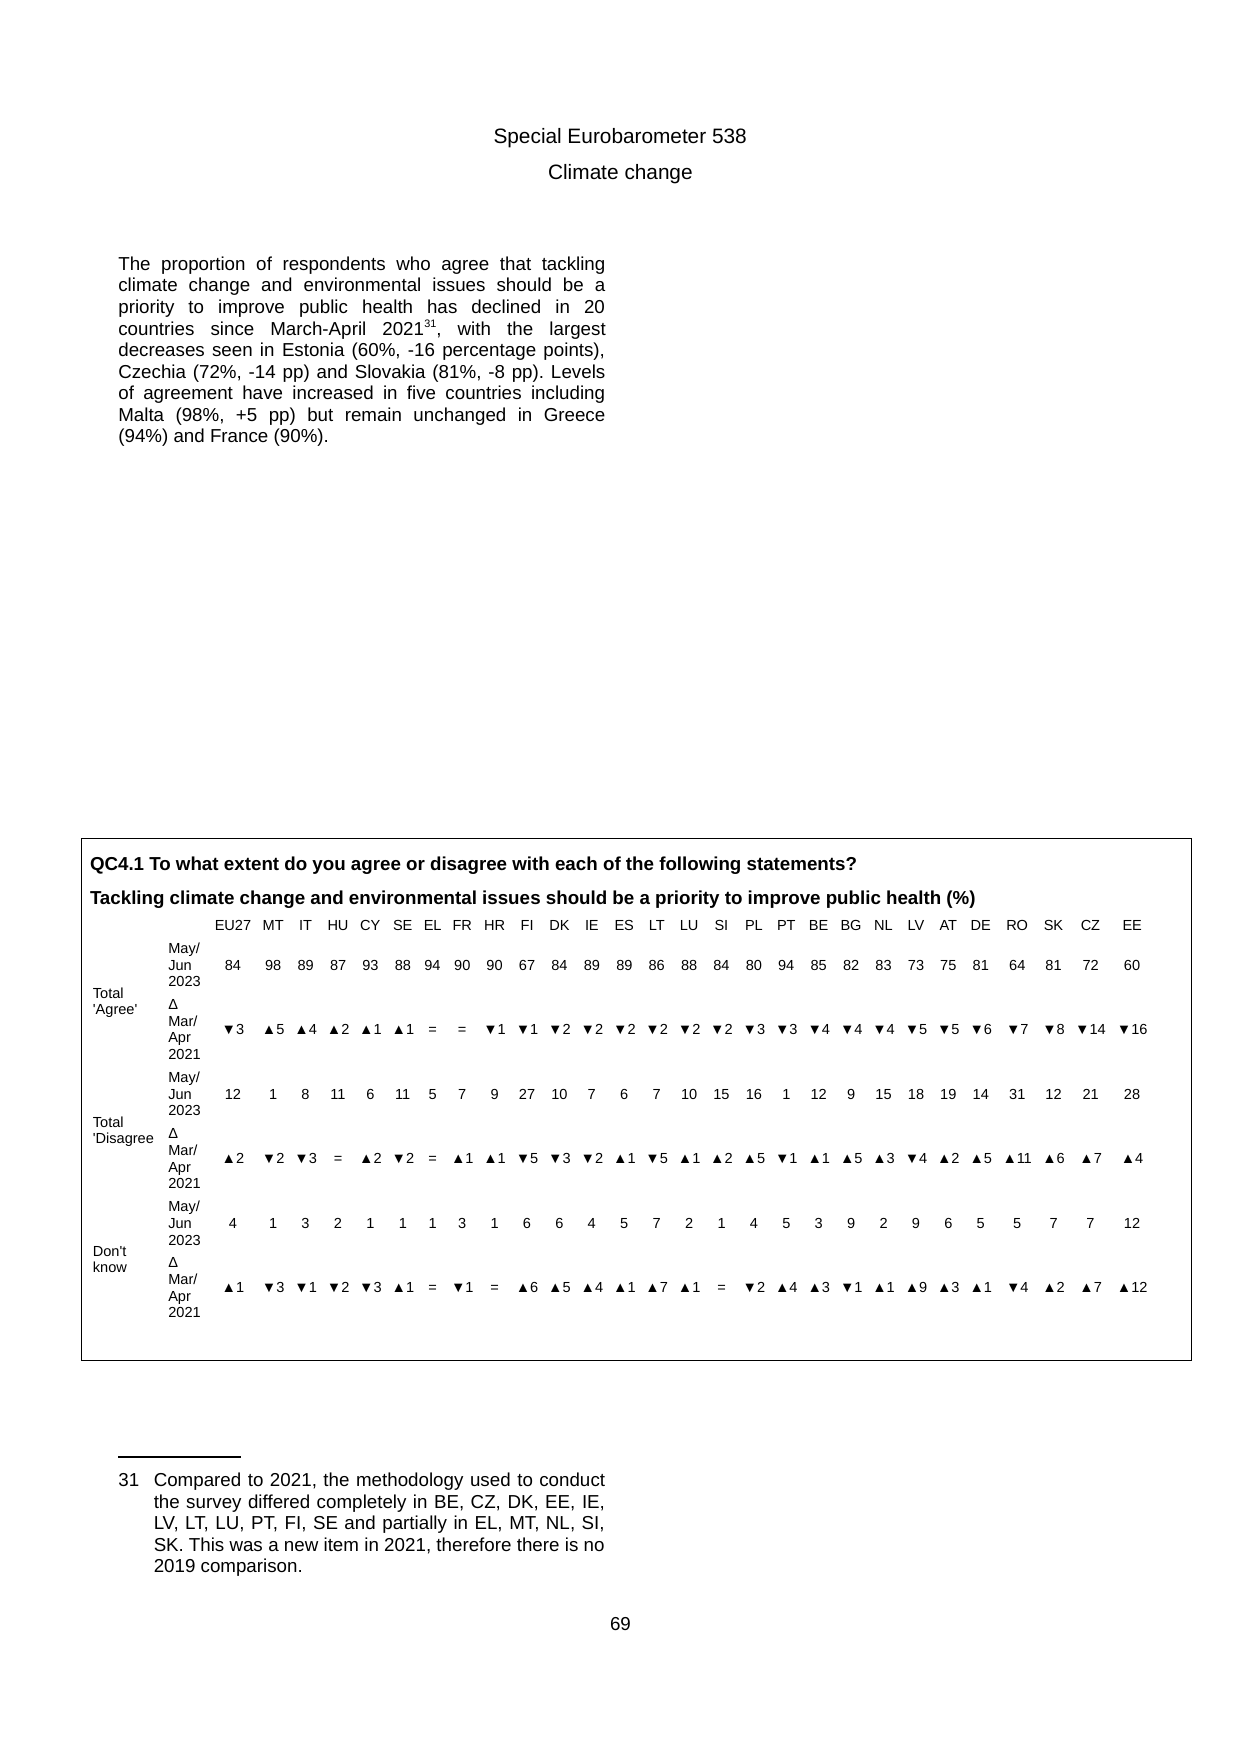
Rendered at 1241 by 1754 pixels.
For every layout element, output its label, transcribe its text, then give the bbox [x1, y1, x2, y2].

table_cell ▲2 [209, 1122, 257, 1195]
table_cell Don't know [90, 1195, 165, 1324]
table_header RO [997, 914, 1037, 937]
table_cell 3 [802, 1195, 835, 1251]
table_cell ▼1 [446, 1251, 478, 1324]
table_cell ▲4 [575, 1251, 608, 1324]
table_cell 7 [640, 1195, 673, 1251]
table_header MT [257, 914, 289, 937]
text The proportion of respondents who agree that tackling climate change and environmental issues should be a priority to improve public health has declined in 20 countries since March-April 2021, with the largest decreases seen in Estonia (60%, -16 percentage points), Czechia (72%, -14 pp) and Slovakia (81%, -8 pp). Levels of agreement have increased in five countries including Malta (98%, +5 pp) but remain unchanged in Greece (94%) and France (90%). [118, 253, 605, 447]
table_cell ▼3 [770, 993, 802, 1066]
table_cell 11 [322, 1066, 354, 1122]
table_cell = [419, 993, 446, 1066]
table_cell 4 [575, 1195, 608, 1251]
table_header EU27 [209, 914, 257, 937]
table_cell ▼5 [900, 993, 932, 1066]
table_cell ▼6 [964, 993, 997, 1066]
table_cell 4 [738, 1195, 770, 1251]
table_cell 5 [964, 1195, 997, 1251]
table_cell ▲1 [209, 1251, 257, 1324]
table_cell ▲1 [608, 1251, 640, 1324]
table_cell ▲6 [511, 1251, 543, 1324]
table_cell 7 [575, 1066, 608, 1122]
table_cell 14 [964, 1066, 997, 1122]
table_cell = [478, 1251, 511, 1324]
table_header CY [354, 914, 386, 937]
table_cell 86 [640, 937, 673, 993]
table_cell 11 [386, 1066, 419, 1122]
table_cell ▲2 [1037, 1251, 1069, 1324]
table_cell ▲1 [673, 1122, 705, 1195]
table_cell Δ Mar/Apr 2021 [165, 1122, 209, 1195]
table_cell 16 [738, 1066, 770, 1122]
table_cell 2 [322, 1195, 354, 1251]
table_cell 64 [997, 937, 1037, 993]
table_header EE [1111, 914, 1153, 937]
table_cell ▼2 [738, 1251, 770, 1324]
table_cell ▲7 [1070, 1251, 1111, 1324]
table_cell 81 [1037, 937, 1069, 993]
table_cell ▼2 [673, 993, 705, 1066]
table_header PT [770, 914, 802, 937]
table_cell 4 [209, 1195, 257, 1251]
table_cell 1 [770, 1066, 802, 1122]
table_cell 98 [257, 937, 289, 993]
table_cell 1 [386, 1195, 419, 1251]
table_cell 1 [478, 1195, 511, 1251]
table_cell 88 [673, 937, 705, 993]
table_cell 10 [543, 1066, 575, 1122]
table_header IT [289, 914, 322, 937]
table_cell 85 [802, 937, 835, 993]
table_cell ▲3 [867, 1122, 899, 1195]
table_cell ▲3 [802, 1251, 835, 1324]
table_cell Δ Mar/Apr 2021 [165, 993, 209, 1066]
table_cell ▼2 [575, 993, 608, 1066]
table_cell 2 [673, 1195, 705, 1251]
table_header SK [1037, 914, 1069, 937]
table_cell ▲5 [257, 993, 289, 1066]
table_cell ▲9 [900, 1251, 932, 1324]
table_cell 80 [738, 937, 770, 993]
table_cell = [705, 1251, 737, 1324]
table_cell 89 [575, 937, 608, 993]
table_cell = [419, 1122, 446, 1195]
table_cell 7 [640, 1066, 673, 1122]
table_cell 81 [964, 937, 997, 993]
table_cell 12 [1111, 1195, 1153, 1251]
table_cell 18 [900, 1066, 932, 1122]
table_cell ▼5 [932, 993, 964, 1066]
table_cell ▲6 [1037, 1122, 1069, 1195]
table_cell 3 [446, 1195, 478, 1251]
table_cell ▼1 [511, 993, 543, 1066]
table_cell 12 [209, 1066, 257, 1122]
table_cell 7 [446, 1066, 478, 1122]
table_cell ▼3 [289, 1122, 322, 1195]
table_cell ▲1 [386, 993, 419, 1066]
table_cell ▼3 [354, 1251, 386, 1324]
table_cell ▲1 [673, 1251, 705, 1324]
table_cell 9 [478, 1066, 511, 1122]
table_cell ▼8 [1037, 993, 1069, 1066]
table_cell ▲12 [1111, 1251, 1153, 1324]
table_cell ▼1 [289, 1251, 322, 1324]
table_cell ▲11 [997, 1122, 1037, 1195]
table_header NL [867, 914, 899, 937]
table_cell 1 [257, 1195, 289, 1251]
table_cell ▼2 [257, 1122, 289, 1195]
table_cell Total 'Disagree [90, 1066, 165, 1195]
table_cell ▼3 [257, 1251, 289, 1324]
table_cell ▼14 [1070, 993, 1111, 1066]
table_cell = [419, 1251, 446, 1324]
table_cell 93 [354, 937, 386, 993]
table_cell ▼2 [386, 1122, 419, 1195]
table_header DE [964, 914, 997, 937]
table_cell ▲4 [1111, 1122, 1153, 1195]
table_header BG [835, 914, 867, 937]
table_header DK [543, 914, 575, 937]
table_header EL [419, 914, 446, 937]
table_cell 5 [608, 1195, 640, 1251]
table_cell 15 [867, 1066, 899, 1122]
table_cell 2 [867, 1195, 899, 1251]
table_header FR [446, 914, 478, 937]
table_cell 72 [1070, 937, 1111, 993]
table_cell May/Jun 2023 [165, 1195, 209, 1251]
table_cell 9 [835, 1066, 867, 1122]
table_header SE [386, 914, 419, 937]
table_cell ▼1 [478, 993, 511, 1066]
table_header BE [802, 914, 835, 937]
table_cell 6 [608, 1066, 640, 1122]
table_header CZ [1070, 914, 1111, 937]
table_cell 84 [209, 937, 257, 993]
table_cell ▼2 [640, 993, 673, 1066]
table_cell 60 [1111, 937, 1153, 993]
table_header FI [511, 914, 543, 937]
table_cell ▼3 [543, 1122, 575, 1195]
table_cell 31 [997, 1066, 1037, 1122]
table_cell 6 [354, 1066, 386, 1122]
table_cell ▼4 [802, 993, 835, 1066]
table_cell ▼2 [705, 993, 737, 1066]
table_header LU [673, 914, 705, 937]
table_cell ▲3 [932, 1251, 964, 1324]
table_cell = [322, 1122, 354, 1195]
table_cell 89 [289, 937, 322, 993]
table_cell 87 [322, 937, 354, 993]
table_cell ▼1 [835, 1251, 867, 1324]
table_cell ▲2 [322, 993, 354, 1066]
table_cell ▼4 [900, 1122, 932, 1195]
table_cell 89 [608, 937, 640, 993]
table_cell ▼4 [867, 993, 899, 1066]
table_cell ▲1 [964, 1251, 997, 1324]
table_cell 21 [1070, 1066, 1111, 1122]
table_cell ▲1 [446, 1122, 478, 1195]
table_header ES [608, 914, 640, 937]
table_cell 1 [419, 1195, 446, 1251]
table_cell 6 [543, 1195, 575, 1251]
table_cell ▲5 [964, 1122, 997, 1195]
table_cell 67 [511, 937, 543, 993]
table_cell 3 [289, 1195, 322, 1251]
text QC4.1 To what extent do you agree or disagree with each of the following statements? [90, 853, 1183, 874]
table_cell ▲2 [705, 1122, 737, 1195]
table_cell ▲4 [289, 993, 322, 1066]
table_cell ▼16 [1111, 993, 1153, 1066]
table_cell 84 [705, 937, 737, 993]
table_cell ▲1 [608, 1122, 640, 1195]
table_cell ▼2 [575, 1122, 608, 1195]
table_cell 1 [705, 1195, 737, 1251]
table_cell 5 [770, 1195, 802, 1251]
table_cell May/Jun 2023 [165, 937, 209, 993]
table_header [165, 914, 209, 937]
table_cell 8 [289, 1066, 322, 1122]
table_cell 27 [511, 1066, 543, 1122]
table_cell 88 [386, 937, 419, 993]
table_cell ▲4 [770, 1251, 802, 1324]
table_cell 1 [257, 1066, 289, 1122]
table_cell 10 [673, 1066, 705, 1122]
table_cell ▲1 [478, 1122, 511, 1195]
table_cell ▲1 [802, 1122, 835, 1195]
table_cell 7 [1037, 1195, 1069, 1251]
table_cell ▲7 [640, 1251, 673, 1324]
table_cell 94 [419, 937, 446, 993]
table_header LT [640, 914, 673, 937]
table_cell = [446, 993, 478, 1066]
table_cell 84 [543, 937, 575, 993]
table_header PL [738, 914, 770, 937]
table_cell May/Jun 2023 [165, 1066, 209, 1122]
text Tackling climate change and environmental issues should be a priority to improve public health (%) [90, 886, 1183, 908]
table_cell 90 [478, 937, 511, 993]
table_cell ▲1 [867, 1251, 899, 1324]
table_cell ▼5 [640, 1122, 673, 1195]
table_cell 73 [900, 937, 932, 993]
table_header HR [478, 914, 511, 937]
table_header [90, 914, 165, 937]
table_cell ▼4 [835, 993, 867, 1066]
table_cell ▼7 [997, 993, 1037, 1066]
table_cell ▼1 [770, 1122, 802, 1195]
table_cell ▼2 [322, 1251, 354, 1324]
table_cell 12 [802, 1066, 835, 1122]
table_header IE [575, 914, 608, 937]
table_cell ▲5 [738, 1122, 770, 1195]
table_header LV [900, 914, 932, 937]
table_cell ▼3 [209, 993, 257, 1066]
table_cell 75 [932, 937, 964, 993]
table_cell 82 [835, 937, 867, 993]
table_cell 1 [354, 1195, 386, 1251]
table_cell ▲2 [354, 1122, 386, 1195]
table_cell 15 [705, 1066, 737, 1122]
table_cell ▼3 [738, 993, 770, 1066]
table_header AT [932, 914, 964, 937]
table_cell 94 [770, 937, 802, 993]
table_cell ▼4 [997, 1251, 1037, 1324]
table_cell ▲7 [1070, 1122, 1111, 1195]
table_cell ▼5 [511, 1122, 543, 1195]
table_cell 9 [835, 1195, 867, 1251]
table_cell 5 [997, 1195, 1037, 1251]
table_cell Total 'Agree' [90, 937, 165, 1066]
table_cell ▲5 [543, 1251, 575, 1324]
table_cell ▲1 [354, 993, 386, 1066]
table_cell 19 [932, 1066, 964, 1122]
table_cell ▲1 [386, 1251, 419, 1324]
table_cell 83 [867, 937, 899, 993]
table_cell 12 [1037, 1066, 1069, 1122]
text Compared to 2021, the methodology used to conduct the survey differed completely in BE, CZ, DK, EE, IE, LV, LT, LU, PT, FI, SE and partially in EL, MT, NL, SI, SK. This was a new item in 2021, therefore there is no 2019 comparison. [118, 1469, 605, 1577]
table_cell 90 [446, 937, 478, 993]
table_cell ▼2 [543, 993, 575, 1066]
table_cell ▲5 [835, 1122, 867, 1195]
table_cell 28 [1111, 1066, 1153, 1122]
table_cell 5 [419, 1066, 446, 1122]
table_header HU [322, 914, 354, 937]
table_cell 6 [511, 1195, 543, 1251]
table_cell ▼2 [608, 993, 640, 1066]
table_cell ▲2 [932, 1122, 964, 1195]
table_cell Δ Mar/Apr 2021 [165, 1251, 209, 1324]
table_cell 9 [900, 1195, 932, 1251]
table_header SI [705, 914, 737, 937]
table_cell 7 [1070, 1195, 1111, 1251]
table_cell 6 [932, 1195, 964, 1251]
